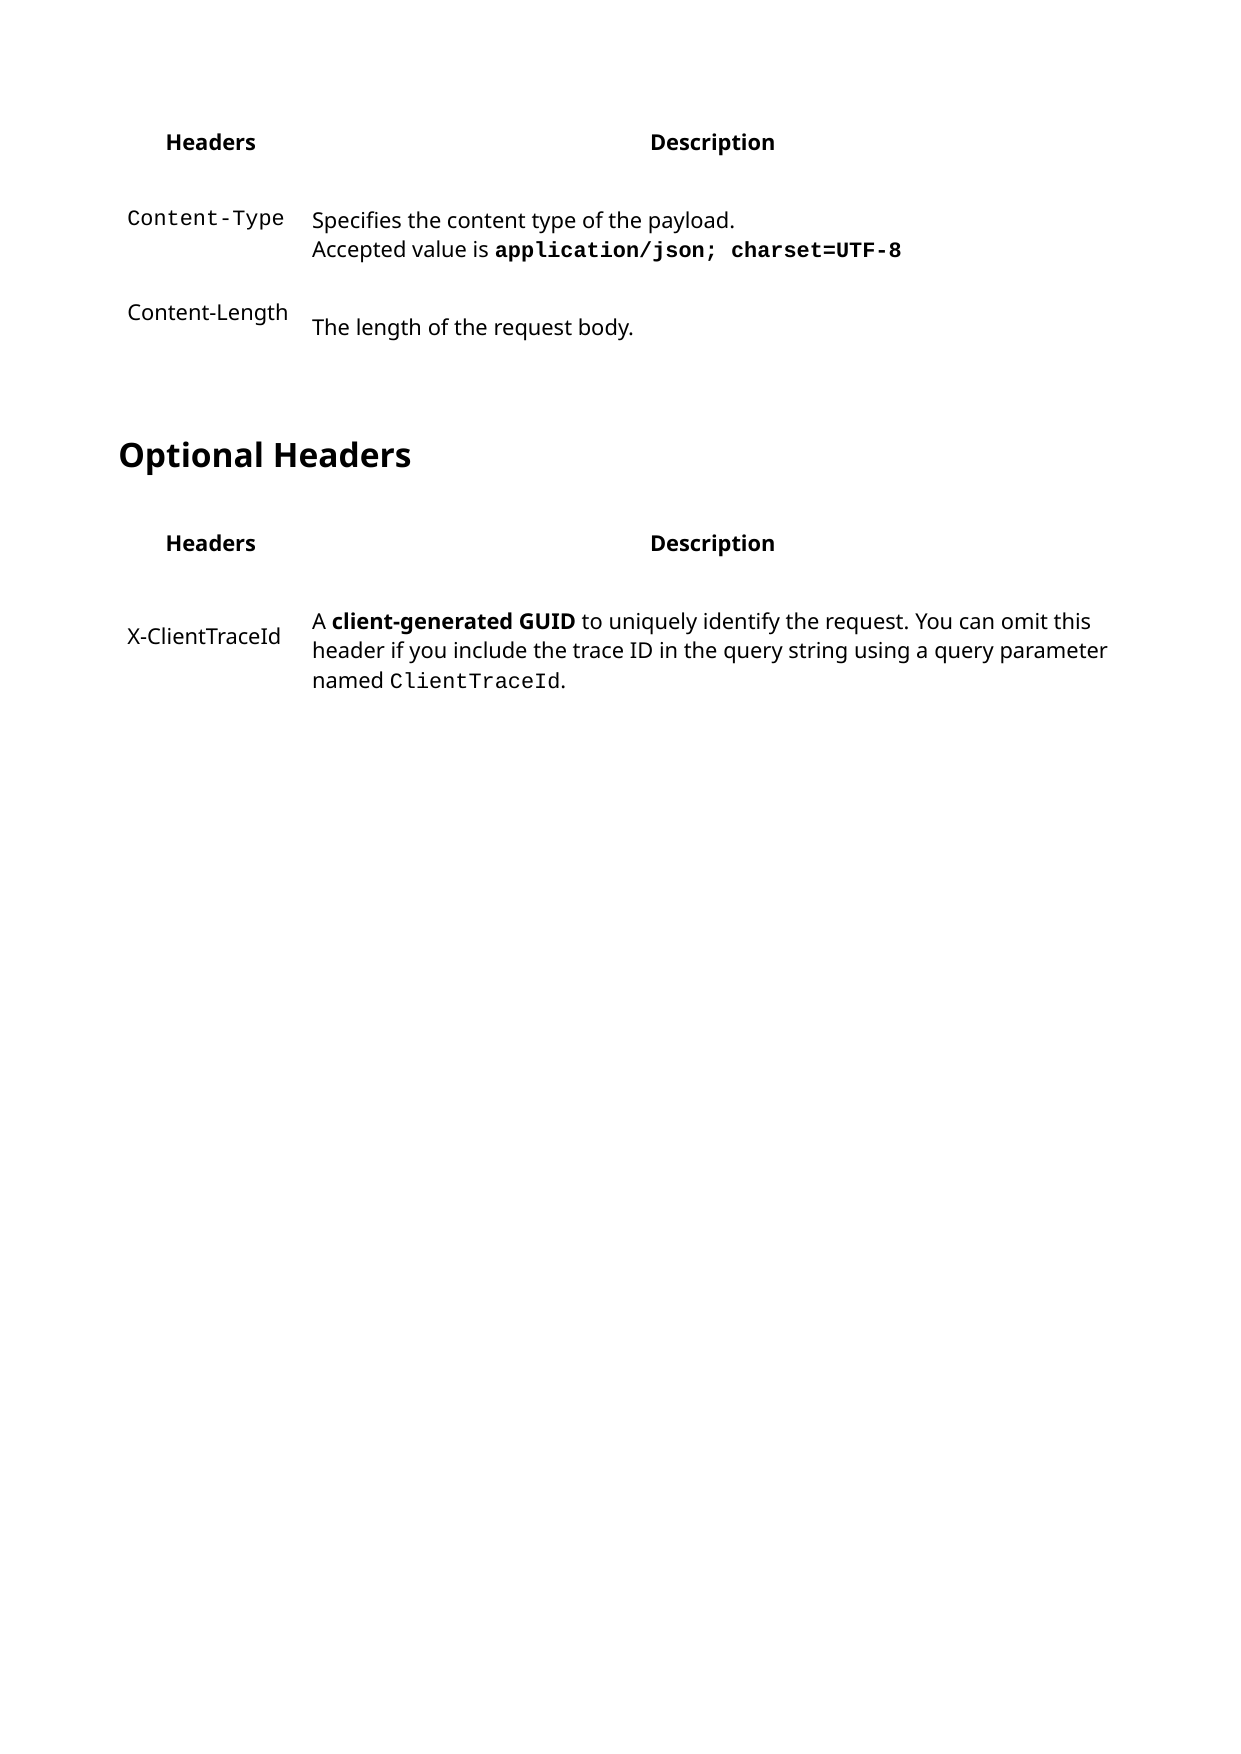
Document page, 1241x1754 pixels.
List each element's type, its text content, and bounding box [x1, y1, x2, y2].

table_cell Content-Type [118, 166, 303, 273]
table_cell The length of the request body. [303, 273, 1122, 351]
table_cell X-ClientTraceId [118, 567, 303, 704]
table_header Description [303, 519, 1122, 567]
table_header Headers [118, 519, 303, 567]
table_header Headers [118, 118, 303, 166]
subtitle Optional Headers [118, 431, 1122, 477]
table_cell A client-generated GUID to uniquely identify the request. You can omit this header if you include the trace ID in the query string using a query parameter named ClientTraceId. [303, 567, 1122, 704]
table_cell Specifies the content type of the payload. Accepted value is application/json; charset=UTF-8 [303, 166, 1122, 273]
table_header Description [303, 118, 1122, 166]
table_cell Content-Length [118, 273, 303, 351]
